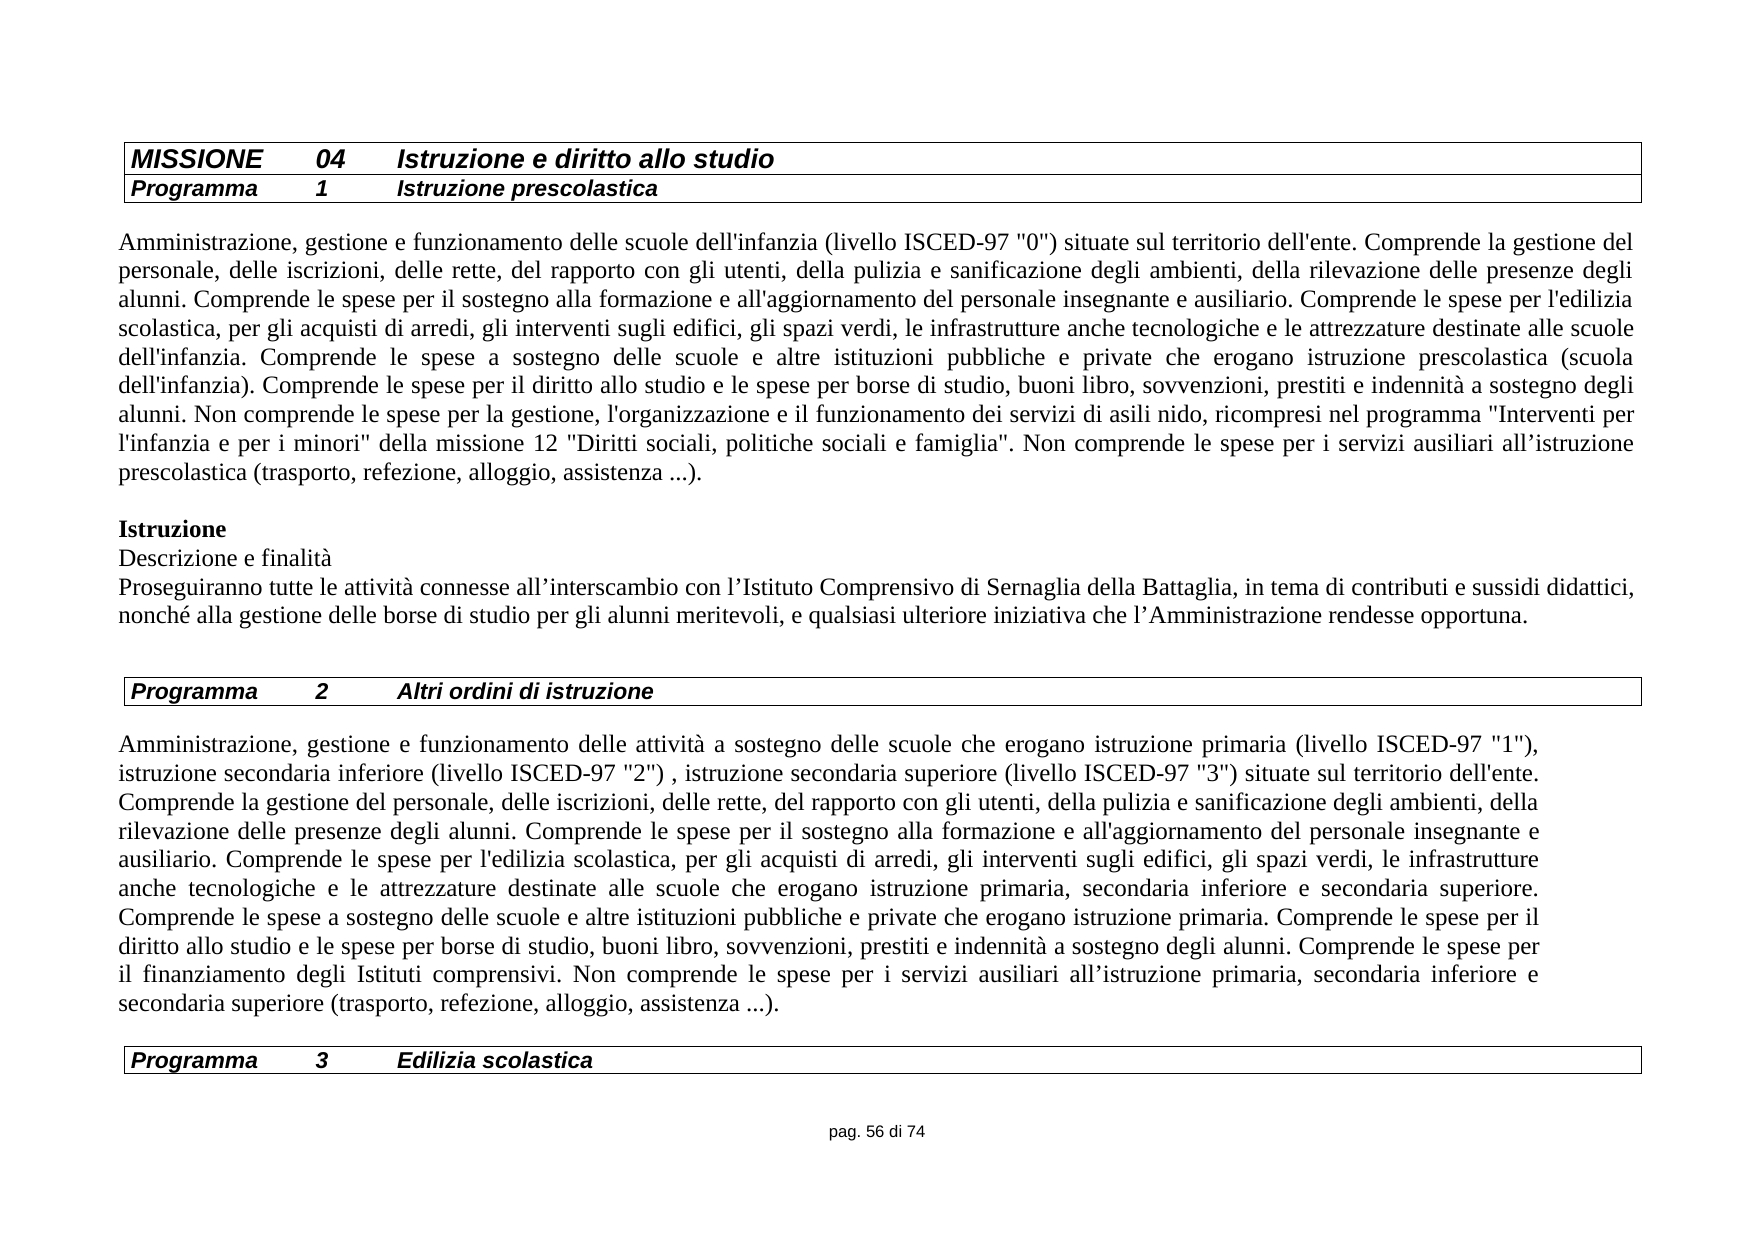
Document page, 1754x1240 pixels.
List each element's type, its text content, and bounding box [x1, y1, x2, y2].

table_header Altri ordini di istruzione [391, 678, 1641, 704]
text Amministrazione, gestione e funzionamento delle attività a sostegno delle scuole che erogano istruzione primaria (livello ISCED-97 "1"), istruzione secondaria inferiore (livello ISCED-97 "2") , istruzione secondaria superiore (livello ISCED-97 "3") situate sul territorio dell'ente. Comprende la gestione del personale, delle iscrizioni, delle rette, del rapporto con gli utenti, della pulizia e sanificazione degli ambienti, della rilevazione delle presenze degli alunni. Comprende le spese per il sostegno alla formazione e all'aggiornamento del personale insegnante e ausiliario. Comprende le spese per l'edilizia scolastica, per gli acquisti di arredi, gli interventi sugli edifici, gli spazi verdi, le infrastrutture anche tecnologiche e le attrezzature destinate alle scuole che erogano istruzione primaria, secondaria inferiore e secondaria superiore. Comprende le spese a sostegno delle scuole e altre istituzioni pubbliche e private che erogano istruzione primaria. Comprende le spese per il diritto allo studio e le spese per borse di studio, buoni libro, sovvenzioni, prestiti e indennità a sostegno degli alunni. Comprende le spese per il finanziamento degli Istituti comprensivi. Non comprende le spese per i servizi ausiliari all’istruzione primaria, secondaria inferiore e secondaria superiore (trasporto, refezione, alloggio, assistenza ...). [118, 729, 1541, 1017]
table_cell 1 [309, 175, 391, 202]
text Proseguiranno tutte le attività connesse all’interscambio con l’Istituto Comprensivo di Sernaglia della Battaglia, in tema di contributi e sussidi didattici, nonché alla gestione delle borse di studio per gli alunni meritevoli, e qualsiasi ulteriore iniziativa che l’Amministrazione rendesse opportuna. [118, 572, 1636, 629]
table_header Istruzione e diritto allo studio [391, 143, 1641, 174]
table_header MISSIONE [125, 143, 309, 174]
table_header 2 [309, 678, 391, 704]
text Descrizione e finalità [118, 543, 1636, 572]
table_header 3 [309, 1047, 391, 1073]
table_cell Istruzione prescolastica [391, 175, 1641, 202]
table_header Programma [125, 678, 309, 704]
table_header Edilizia scolastica [391, 1047, 1641, 1073]
text Istruzione [118, 514, 1636, 543]
text Amministrazione, gestione e funzionamento delle scuole dell'infanzia (livello ISCED-97 "0") situate sul territorio dell'ente. Comprende la gestione del personale, delle iscrizioni, delle rette, del rapporto con gli utenti, della pulizia e sanificazione degli ambienti, della rilevazione delle presenze degli alunni. Comprende le spese per il sostegno alla formazione e all'aggiornamento del personale insegnante e ausiliario. Comprende le spese per l'edilizia scolastica, per gli acquisti di arredi, gli interventi sugli edifici, gli spazi verdi, le infrastrutture anche tecnologiche e le attrezzature destinate alle scuole dell'infanzia. Comprende le spese a sostegno delle scuole e altre istituzioni pubbliche e private che erogano istruzione prescolastica (scuola dell'infanzia). Comprende le spese per il diritto allo studio e le spese per borse di studio, buoni libro, sovvenzioni, prestiti e indennità a sostegno degli alunni. Non comprende le spese per la gestione, l'organizzazione e il funzionamento dei servizi di asili nido, ricompresi nel programma "Interventi per l'infanzia e per i minori" della missione 12 "Diritti sociali, politiche sociali e famiglia". Non comprende le spese per i servizi ausiliari all’istruzione prescolastica (trasporto, refezione, alloggio, assistenza ...). [118, 227, 1636, 485]
table_cell Programma [125, 175, 309, 202]
table_header Programma [125, 1047, 309, 1073]
table_header 04 [309, 143, 391, 174]
